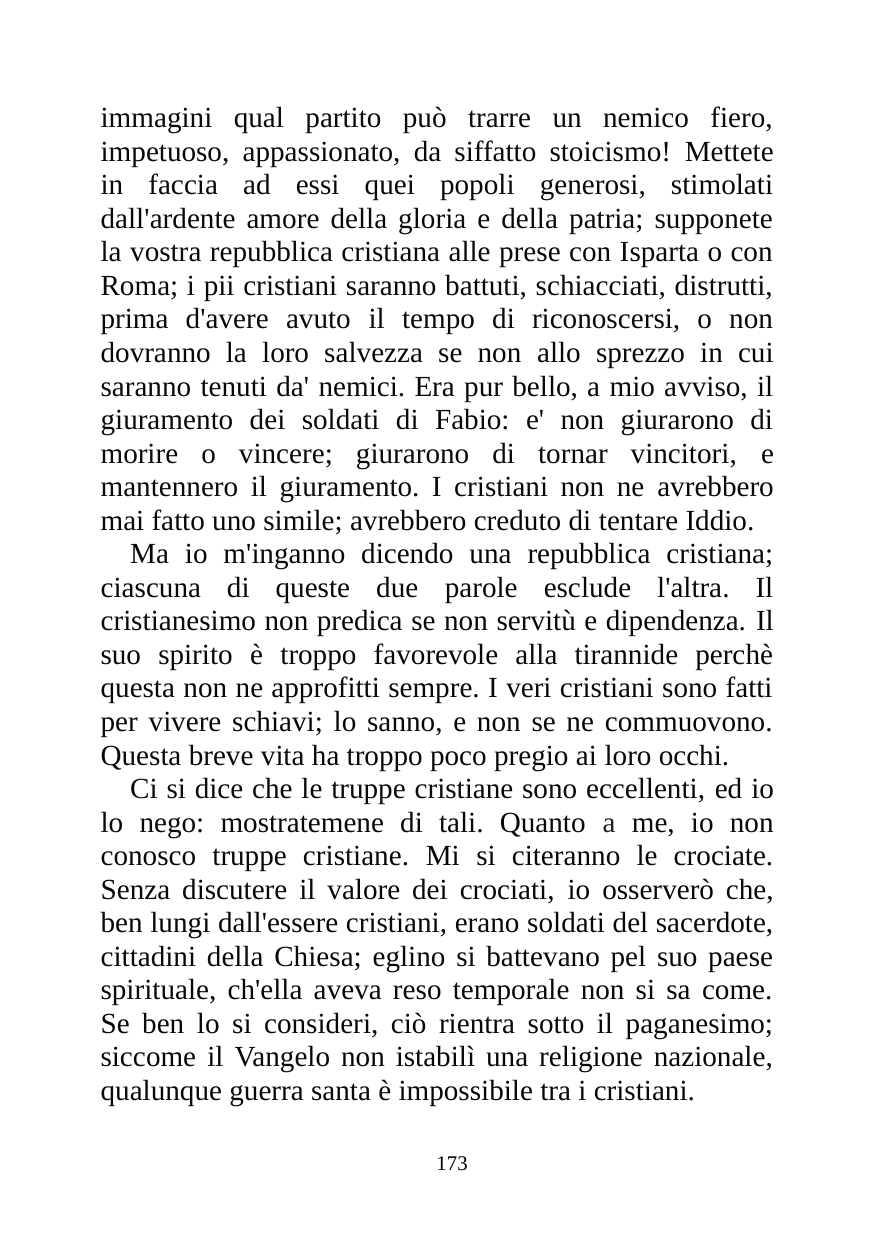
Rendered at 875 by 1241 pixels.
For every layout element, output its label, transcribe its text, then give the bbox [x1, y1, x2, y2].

text immagini qual partito può trarre un nemico fiero, impetuoso, appassionato, da siffatto stoicismo! Mettete in faccia ad essi quei popoli generosi, stimolati dall'ardente amore della gloria e della patria; supponete la vostra repubblica cristiana alle prese con Isparta o con Roma; i pii cristiani saranno battuti, schiacciati, distrutti, prima d'avere avuto il tempo di riconoscersi, o non dovranno la loro salvezza se non allo sprezzo in cui saranno tenuti da' nemici. Era pur bello, a mio avviso, il giuramento dei soldati di Fabio: e' non giurarono di morire o vincere; giurarono di tornar vincitori, e mantennero il giuramento. I cristiani non ne avrebbero mai fatto uno simile; avrebbero creduto di tentare Iddio. [100, 100, 774, 536]
text Ma io m'inganno dicendo una repubblica cristiana; ciascuna di queste due parole esclude l'altra. Il cristianesimo non predica se non servitù e dipendenza. Il suo spirito è troppo favorevole alla tirannide perchè questa non ne approfitti sempre. I veri cristiani sono fatti per vivere schiavi; lo sanno, e non se ne commuovono. Questa breve vita ha troppo poco pregio ai loro occhi. [100, 536, 774, 771]
text Ci si dice che le truppe cristiane sono eccellenti, ed io lo nego: mostratemene di tali. Quanto a me, io non conosco truppe cristiane. Mi si citeranno le crociate. Senza discutere il valore dei crociati, io osserverò che, ben lungi dall'essere cristiani, erano soldati del sacerdote, cittadini della Chiesa; eglino si battevano pel suo paese spirituale, ch'ella aveva reso temporale non si sa come. Se ben lo si consideri, ciò rientra sotto il paganesimo; siccome il Vangelo non istabilì una religione nazionale, qualunque guerra santa è impossibile tra i cristiani. [100, 771, 774, 1107]
